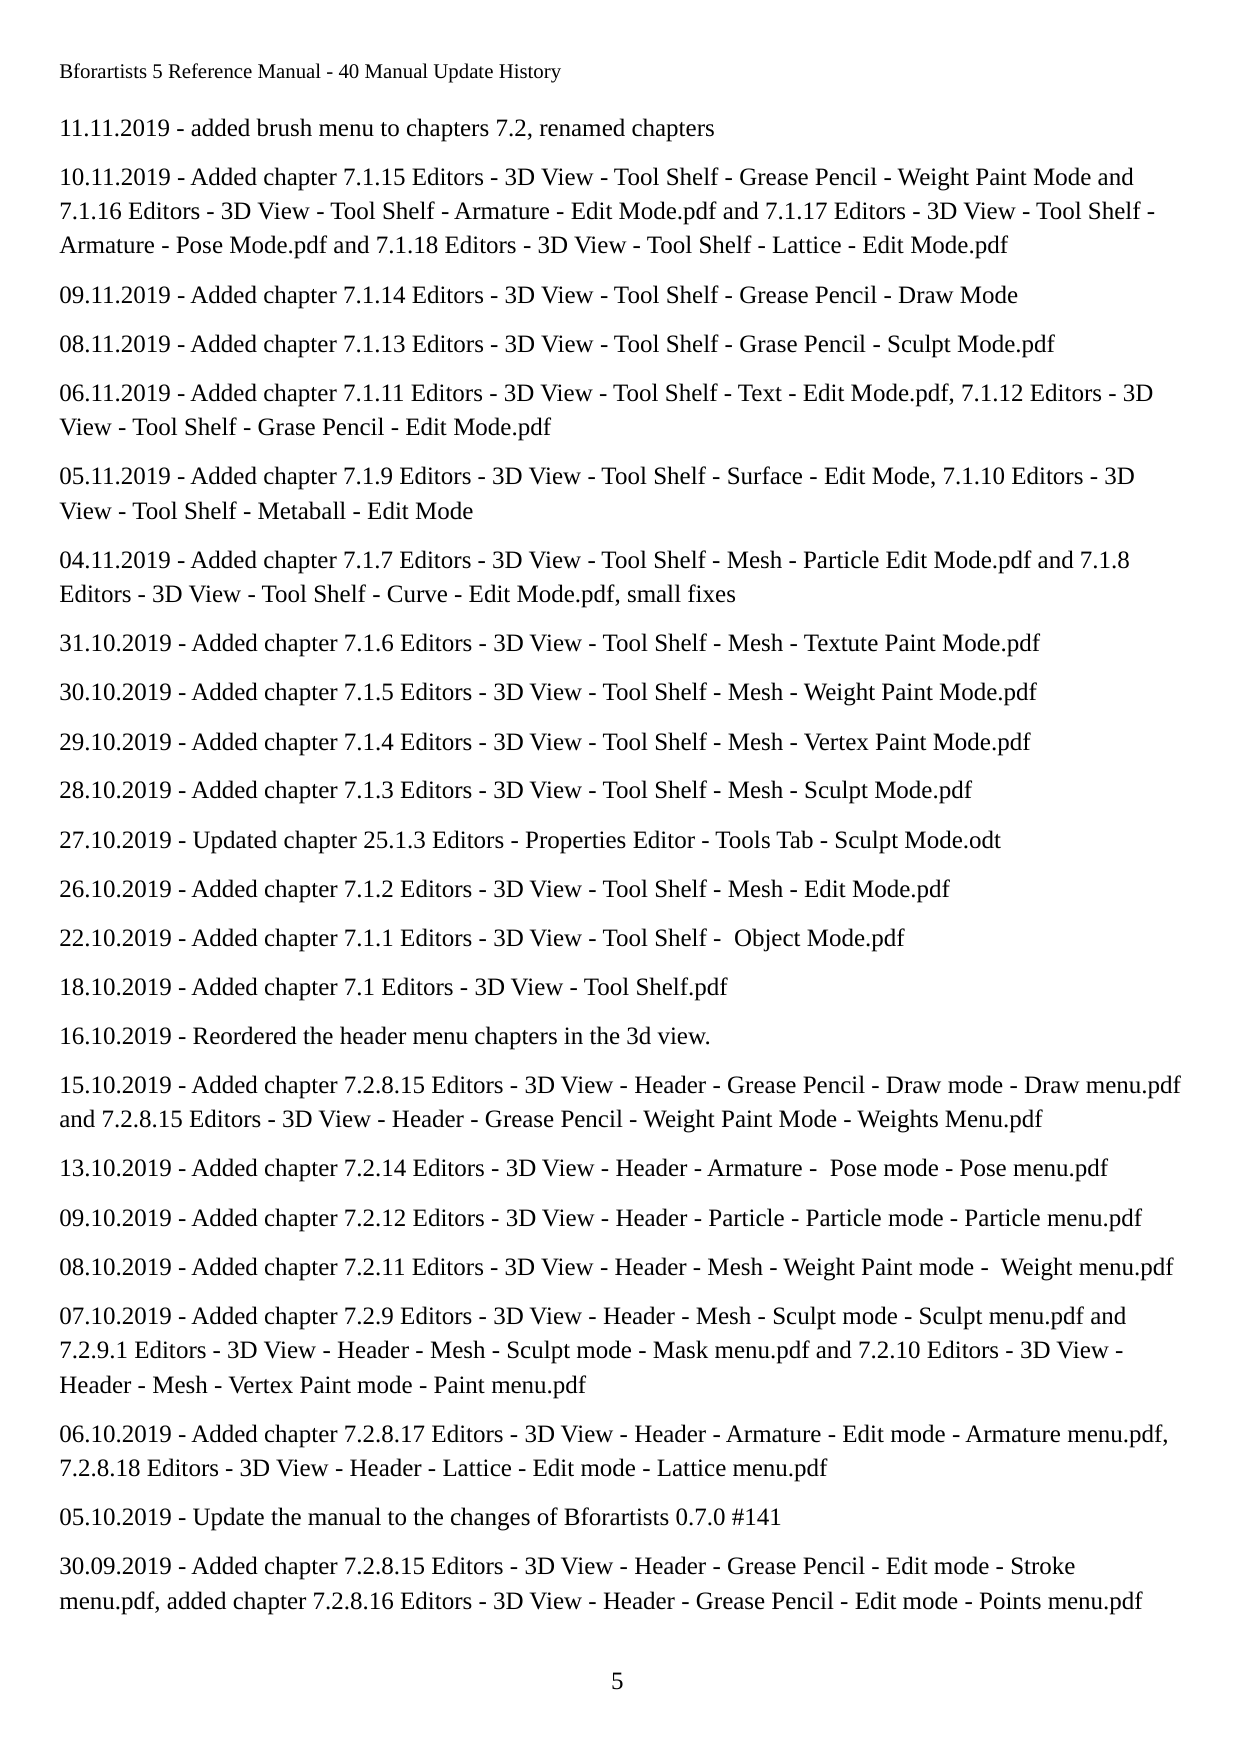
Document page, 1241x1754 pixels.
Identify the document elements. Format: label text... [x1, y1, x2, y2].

text 08.10.2019 - Added chapter 7.2.11 Editors - 3D View - Header - Mesh - Weight Paint mode - Weight menu.pdf [59, 1252, 1181, 1280]
text 06.11.2019 - Added chapter 7.1.11 Editors - 3D View - Tool Shelf - Text - Edit Mode.pdf, 7.1.12 Editors - 3D View - Tool Shelf - Grase Pencil - Edit Mode.pdf [59, 378, 1181, 441]
text 09.11.2019 - Added chapter 7.1.14 Editors - 3D View - Tool Shelf - Grease Pencil - Draw Mode [59, 280, 1181, 308]
text 07.10.2019 - Added chapter 7.2.9 Editors - 3D View - Header - Mesh - Sculpt mode - Sculpt menu.pdf and 7.2.9.1 Editors - 3D View - Header - Mesh - Sculpt mode - Mask menu.pdf and 7.2.10 Editors - 3D View - Header - Mesh - Vertex Paint mode - Paint menu.pdf [59, 1301, 1181, 1398]
text 27.10.2019 - Updated chapter 25.1.3 Editors - Properties Editor - Tools Tab - Sculpt Mode.odt [59, 825, 1181, 853]
text 29.10.2019 - Added chapter 7.1.4 Editors - 3D View - Tool Shelf - Mesh - Vertex Paint Mode.pdf [59, 727, 1181, 755]
text 16.10.2019 - Reordered the header menu chapters in the 3d view. [59, 1021, 1181, 1050]
text 30.09.2019 - Added chapter 7.2.8.15 Editors - 3D View - Header - Grease Pencil - Edit mode - Stroke menu.pdf, added chapter 7.2.8.16 Editors - 3D View - Header - Grease Pencil - Edit mode - Points menu.pdf [59, 1551, 1181, 1614]
text 28.10.2019 - Added chapter 7.1.3 Editors - 3D View - Tool Shelf - Mesh - Sculpt Mode.pdf [59, 776, 1181, 804]
text 11.11.2019 - added brush menu to chapters 7.2, renamed chapters [59, 113, 1181, 141]
text 04.11.2019 - Added chapter 7.1.7 Editors - 3D View - Tool Shelf - Mesh - Particle Edit Mode.pdf and 7.1.8 Editors - 3D View - Tool Shelf - Curve - Edit Mode.pdf, small fixes [59, 545, 1181, 608]
text 26.10.2019 - Added chapter 7.1.2 Editors - 3D View - Tool Shelf - Mesh - Edit Mode.pdf [59, 874, 1181, 902]
text 05.10.2019 - Update the manual to the changes of Bforartists 0.7.0 #141 [59, 1502, 1181, 1531]
text 30.10.2019 - Added chapter 7.1.5 Editors - 3D View - Tool Shelf - Mesh - Weight Paint Mode.pdf [59, 677, 1181, 706]
text 08.11.2019 - Added chapter 7.1.13 Editors - 3D View - Tool Shelf - Grase Pencil - Sculpt Mode.pdf [59, 329, 1181, 357]
text 13.10.2019 - Added chapter 7.2.14 Editors - 3D View - Header - Armature - Pose mode - Pose menu.pdf [59, 1153, 1181, 1182]
text 22.10.2019 - Added chapter 7.1.1 Editors - 3D View - Tool Shelf - Object Mode.pdf [59, 923, 1181, 952]
text 05.11.2019 - Added chapter 7.1.9 Editors - 3D View - Tool Shelf - Surface - Edit Mode, 7.1.10 Editors - 3D View - Tool Shelf - Metaball - Edit Mode [59, 461, 1181, 524]
text 10.11.2019 - Added chapter 7.1.15 Editors - 3D View - Tool Shelf - Grease Pencil - Weight Paint Mode and 7.1.16 Editors - 3D View - Tool Shelf - Armature - Edit Mode.pdf and 7.1.17 Editors - 3D View - Tool Shelf - Armature - Pose Mode.pdf and 7.1.18 Editors - 3D View - Tool Shelf - Lattice - Edit Mode.pdf [59, 162, 1181, 259]
text 09.10.2019 - Added chapter 7.2.12 Editors - 3D View - Header - Particle - Particle mode - Particle menu.pdf [59, 1203, 1181, 1231]
text 31.10.2019 - Added chapter 7.1.6 Editors - 3D View - Tool Shelf - Mesh - Textute Paint Mode.pdf [59, 628, 1181, 657]
text 18.10.2019 - Added chapter 7.1 Editors - 3D View - Tool Shelf.pdf [59, 972, 1181, 1001]
text 15.10.2019 - Added chapter 7.2.8.15 Editors - 3D View - Header - Grease Pencil - Draw mode - Draw menu.pdf and 7.2.8.15 Editors - 3D View - Header - Grease Pencil - Weight Paint Mode - Weights Menu.pdf [59, 1070, 1181, 1133]
text 06.10.2019 - Added chapter 7.2.8.17 Editors - 3D View - Header - Armature - Edit mode - Armature menu.pdf, 7.2.8.18 Editors - 3D View - Header - Lattice - Edit mode - Lattice menu.pdf [59, 1419, 1181, 1482]
